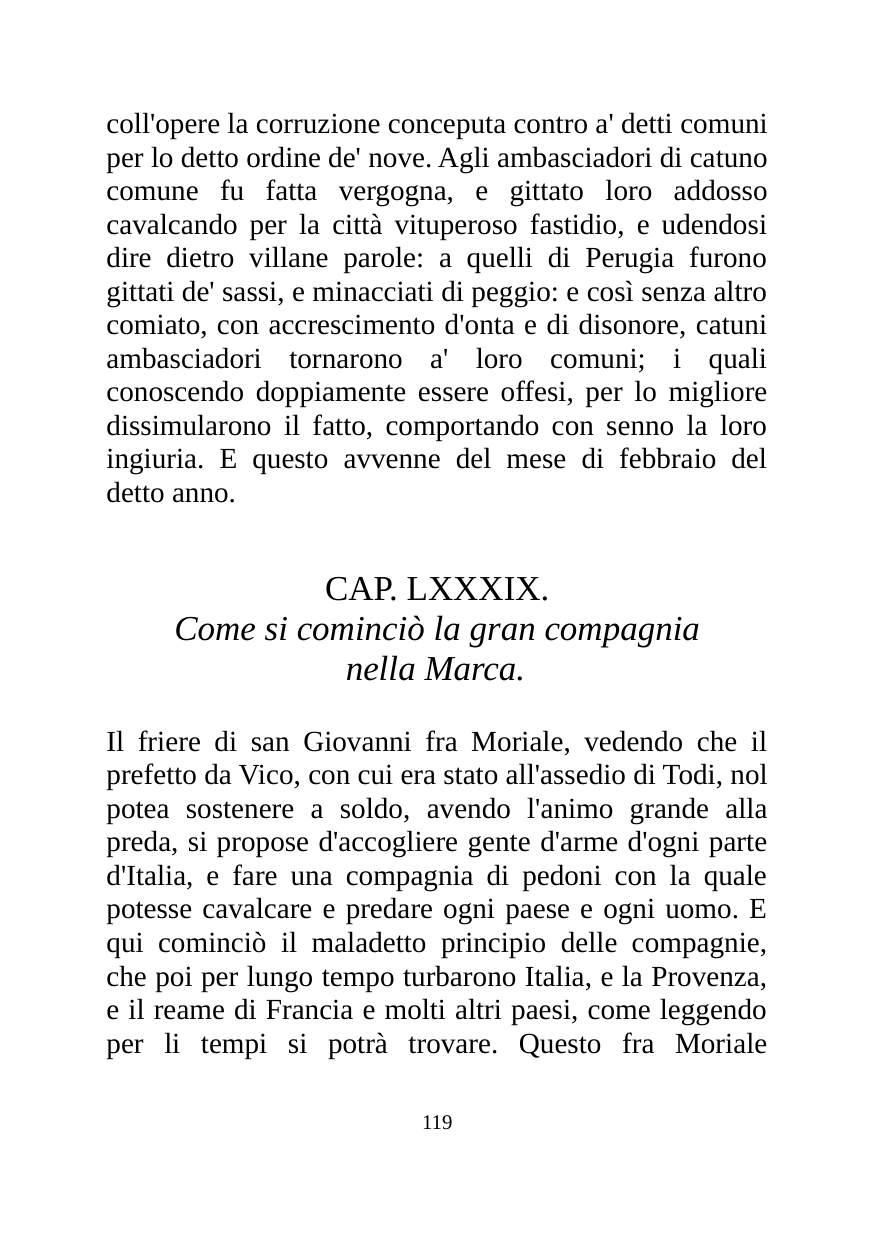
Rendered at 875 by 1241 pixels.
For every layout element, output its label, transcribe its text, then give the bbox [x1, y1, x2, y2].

text Il friere di san Giovanni fra Moriale, vedendo che il prefetto da Vico, con cui era stato all'assedio di Todi, nol potea sostenere a soldo, avendo l'animo grande alla preda, si propose d'accogliere gente d'arme d'ogni parte d'Italia, e fare una compagnia di pedoni con la quale potesse cavalcare e predare ogni paese e ogni uomo. E qui cominciò il maladetto principio delle compagnie, che poi per lungo tempo turbarono Italia, e la Provenza, e il reame di Francia e molti altri paesi, come leggendo per li tempi si potrà trovare. Questo fra Moriale [106, 724, 768, 1059]
text coll'opere la corruzione conceputa contro a' detti comuni per lo detto ordine de' nove. Agli ambasciadori di catuno comune fu fatta vergogna, e gittato loro addosso cavalcando per la città vituperoso fastidio, e udendosi dire dietro villane parole: a quelli di Perugia furono gittati de' sassi, e minacciati di peggio: e così senza altro comiato, con accrescimento d'onta e di disonore, catuni ambasciadori tornarono a' loro comuni; i quali conoscendo doppiamente essere offesi, per lo migliore dissimularono il fatto, comportando con senno la loro ingiuria. E questo avvenne del mese di febbraio del detto anno. [106, 106, 768, 509]
subtitle CAP. LXXXIX. Come si cominciò la gran compagnia nella Marca. [106, 568, 768, 688]
